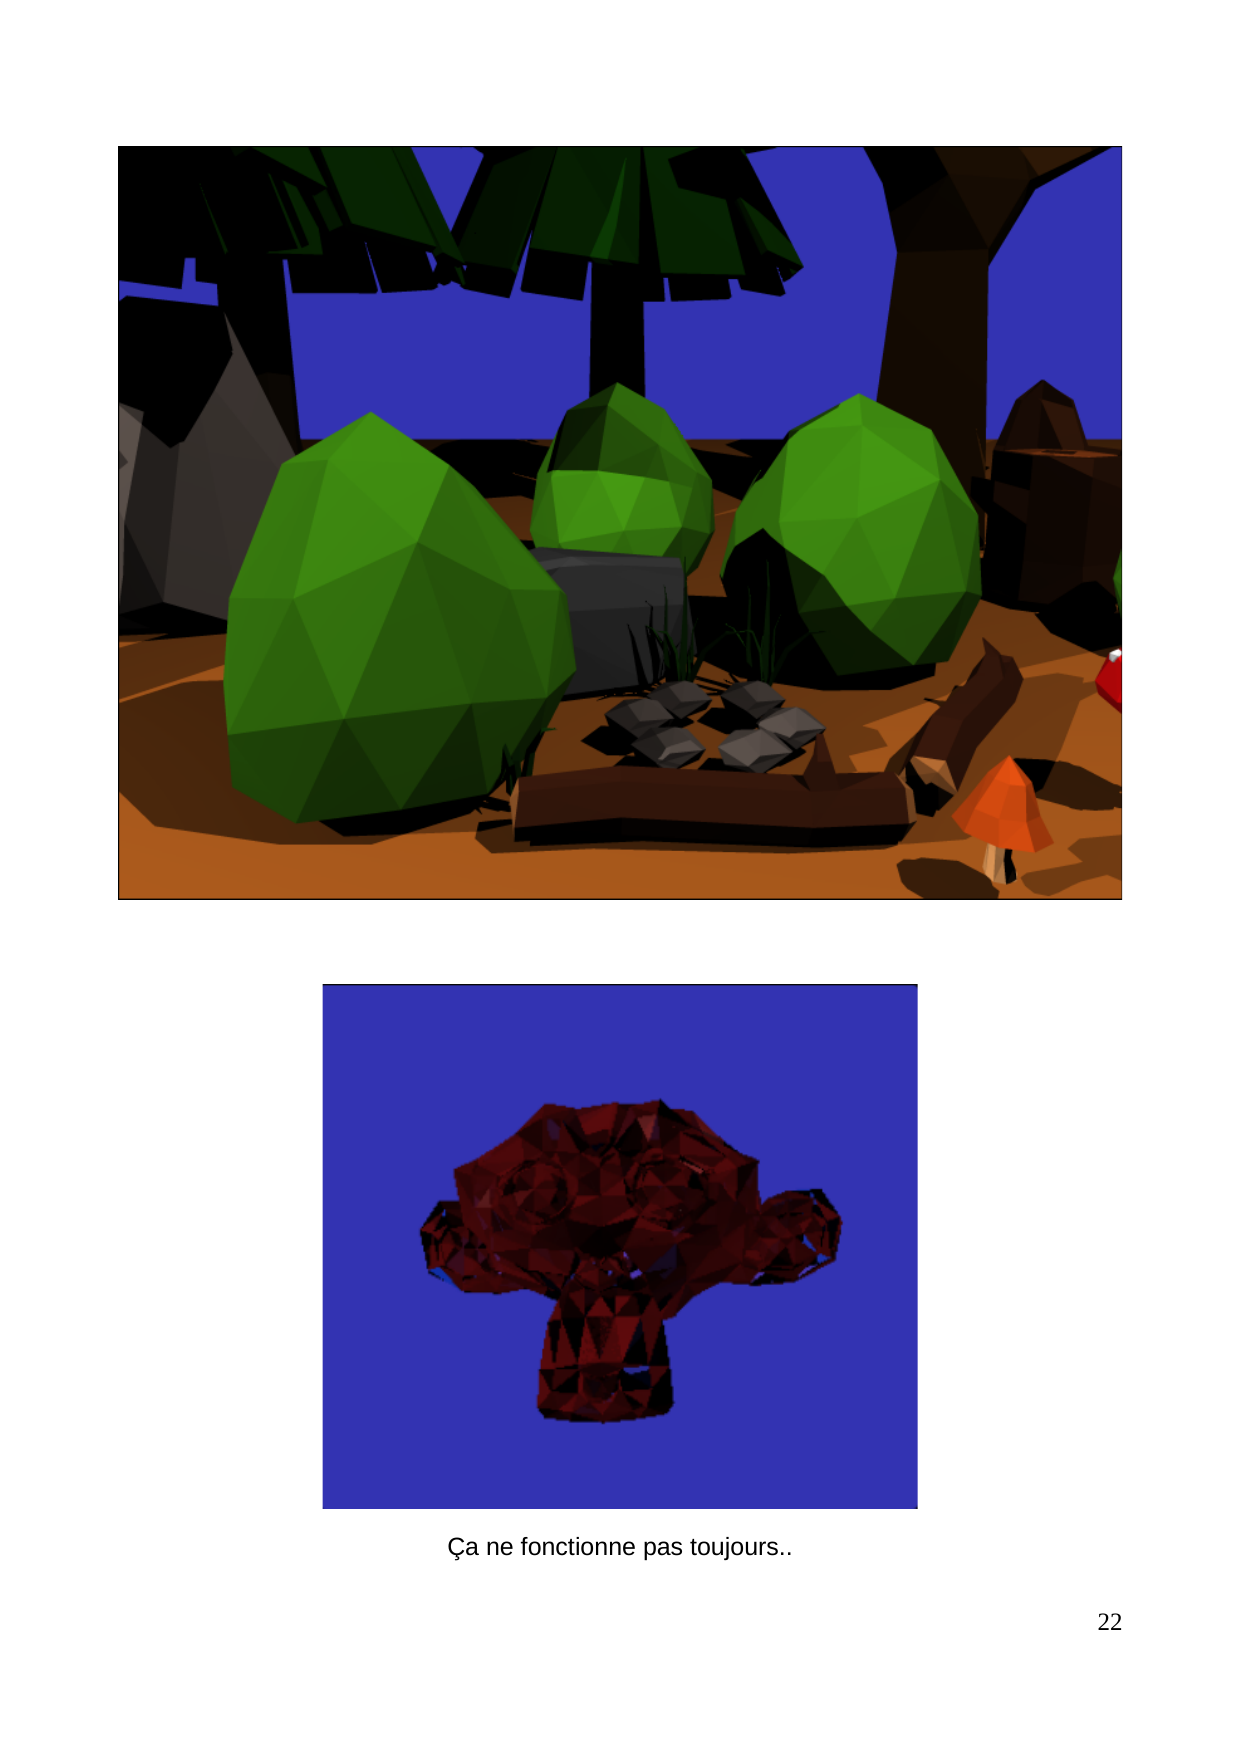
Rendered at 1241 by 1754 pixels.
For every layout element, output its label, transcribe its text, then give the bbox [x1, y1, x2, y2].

text Ça ne fonctionne pas toujours.. [118, 1532, 1122, 1561]
picture [322, 984, 918, 1509]
picture [118, 146, 1123, 900]
